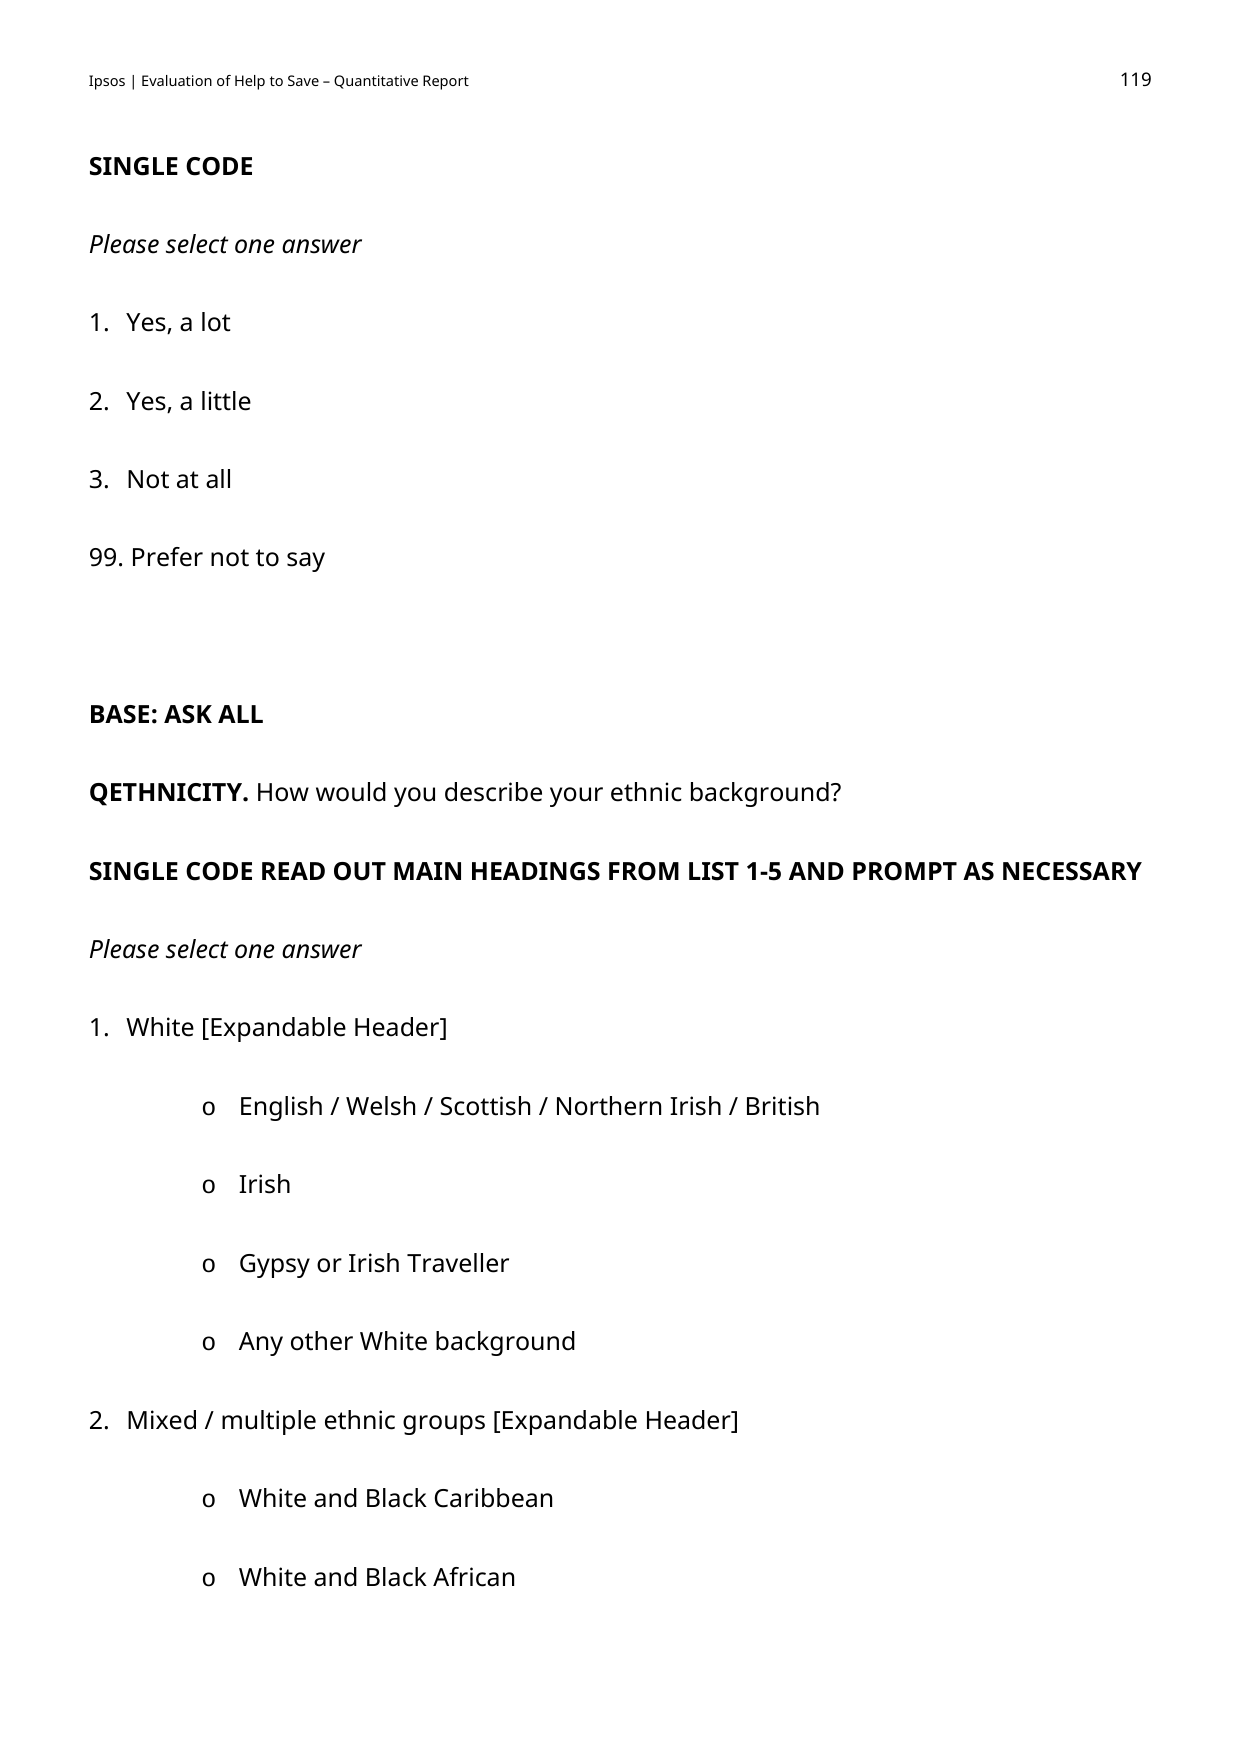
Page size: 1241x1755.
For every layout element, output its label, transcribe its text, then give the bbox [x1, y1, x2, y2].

list Please select one answer [89, 227, 1152, 261]
list BASE: ASK ALL [89, 697, 1152, 731]
list Mixed / multiple ethnic groups [Expandable Header] [89, 1402, 1152, 1437]
list Yes, a little [89, 383, 1152, 417]
list Not at all [89, 462, 1152, 496]
list QETHNICITY. How would you describe your ethnic background? [89, 775, 1152, 809]
list White and Black Caribbean [201, 1481, 1152, 1515]
list Irish [201, 1167, 1152, 1201]
list 99. Prefer not to say [89, 540, 1152, 574]
list Yes, a lot [89, 305, 1152, 339]
list Please select one answer [89, 932, 1152, 966]
list White and Black African [201, 1559, 1152, 1594]
list English / Welsh / Scottish / Northern Irish / British [201, 1088, 1152, 1123]
list Gypsy or Irish Traveller [201, 1245, 1152, 1280]
list Any other White background [201, 1324, 1152, 1358]
list White [Expandable Header] [89, 1010, 1152, 1044]
list SINGLE CODE READ OUT MAIN HEADINGS FROM LIST 1-5 AND PROMPT AS NECESSARY [89, 853, 1152, 887]
list SINGLE CODE [89, 148, 1152, 182]
